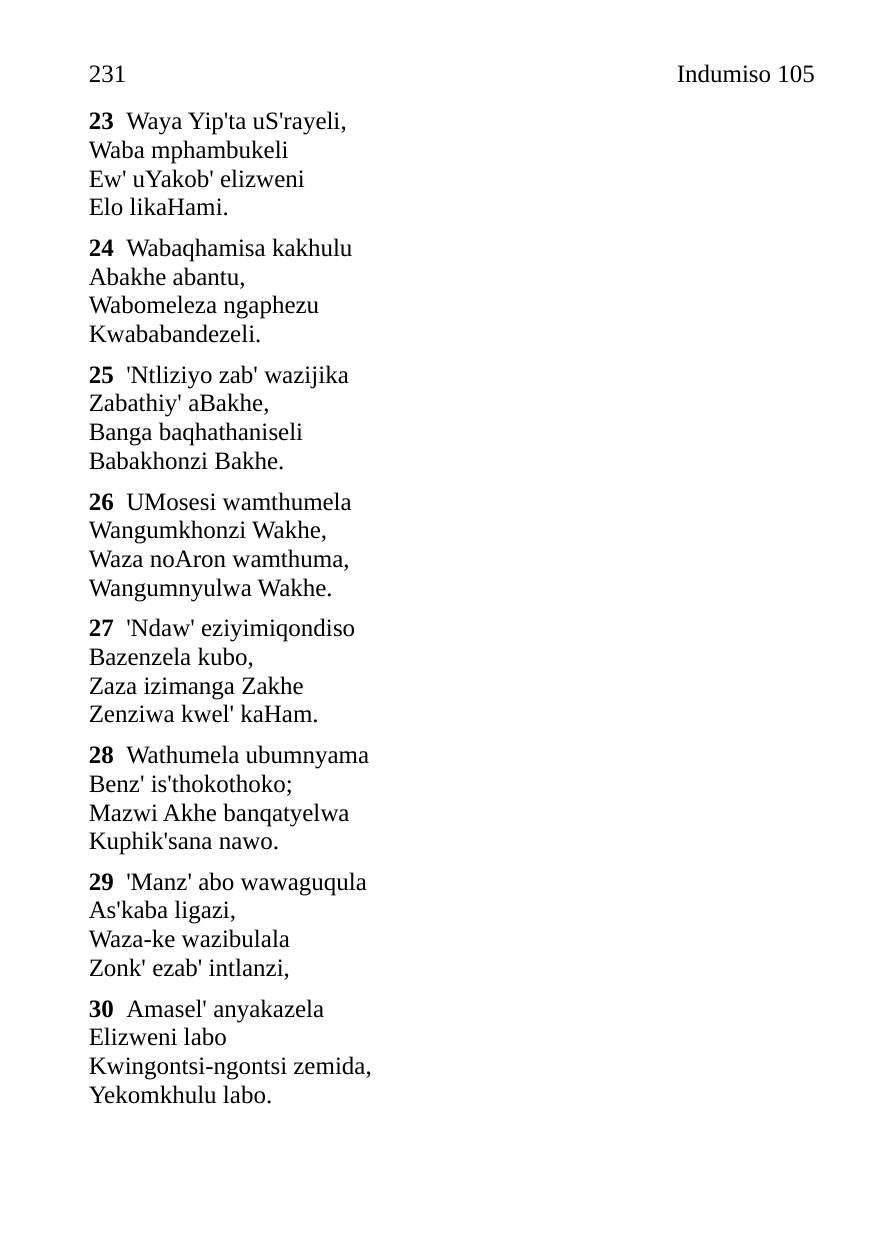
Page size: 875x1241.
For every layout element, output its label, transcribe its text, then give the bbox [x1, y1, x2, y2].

text Wangumnyulwa Wakhe. [88, 573, 815, 602]
text Zaza izimanga Zakhe [88, 671, 815, 699]
text 29 'Manz' abo wawaguqula [88, 867, 815, 896]
text Yekomkhulu labo. [88, 1080, 815, 1109]
text Ew' uYakob' elizweni [88, 164, 815, 192]
text 23 Waya Yip'ta uS'rayeli, [88, 106, 815, 135]
text 28 Wathumela ubumnyama [88, 740, 815, 769]
text Waza-ke wazibulala [88, 924, 815, 953]
text Waba mphambukeli [88, 135, 815, 164]
text As'kaba ligazi, [88, 896, 815, 924]
text Kwababandezeli. [88, 319, 815, 348]
text Mazwi Akhe banqatyelwa [88, 798, 815, 826]
text Benz' is'thokothoko; [88, 769, 815, 798]
text Wangumkhonzi Wakhe, [88, 515, 815, 544]
text 26 UMosesi wamthumela [88, 487, 815, 515]
text 24 Wabaqhamisa kakhulu [88, 233, 815, 262]
text 30 Amasel' anyakazela [88, 994, 815, 1022]
text Zonk' ezab' intlanzi, [88, 953, 815, 982]
text Waza noAron wamthuma, [88, 544, 815, 573]
text Kwingontsi-ngontsi zemida, [88, 1051, 815, 1080]
text Elizweni labo [88, 1022, 815, 1051]
text 27 'Ndaw' eziyimiqondiso [88, 613, 815, 642]
text Elo likaHami. [88, 192, 815, 221]
text Bazenzela kubo, [88, 642, 815, 671]
text Banga baqhathaniseli [88, 417, 815, 446]
text Zenziwa kwel' kaHam. [88, 699, 815, 728]
text Kuphik'sana nawo. [88, 826, 815, 855]
text Abakhe abantu, [88, 262, 815, 291]
text Babakhonzi Bakhe. [88, 446, 815, 475]
text Wabomeleza ngaphezu [88, 291, 815, 319]
text 25 'Ntliziyo zab' wazijika [88, 360, 815, 388]
text Zabathiy' aBakhe, [88, 388, 815, 417]
